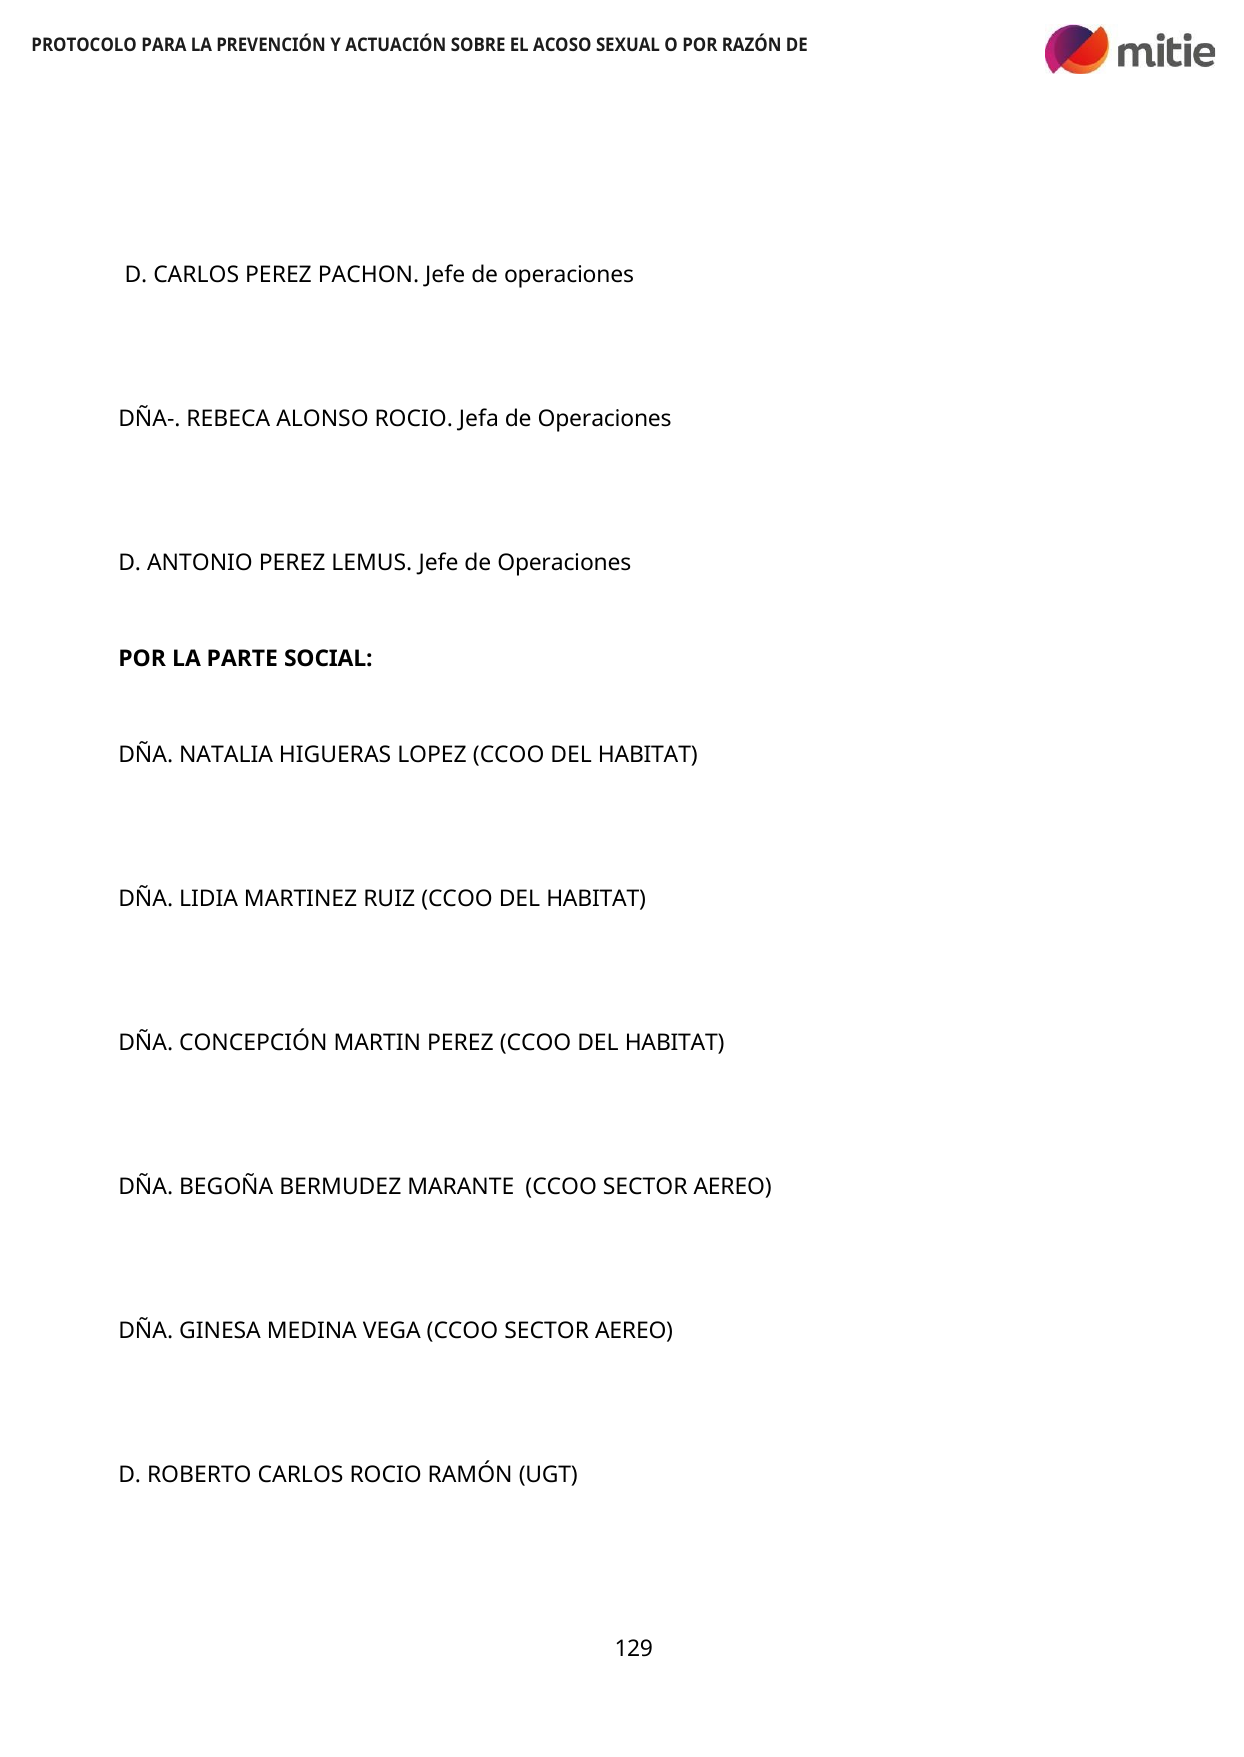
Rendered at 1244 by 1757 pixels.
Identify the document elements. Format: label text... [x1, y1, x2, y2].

text D. ANTONIO PEREZ LEMUS. Jefe de Operaciones [118, 546, 1155, 577]
subtitle POR LA PARTE SOCIAL: [118, 642, 1155, 673]
text DÑA. LIDIA MARTINEZ RUIZ (CCOO DEL HABITAT) [118, 882, 1155, 913]
text DÑA. GINESA MEDINA VEGA (CCOO SECTOR AEREO) [118, 1314, 1155, 1345]
text D. CARLOS PEREZ PACHON. Jefe de operaciones [124, 258, 1155, 289]
text DÑA. BEGOÑA BERMUDEZ MARANTE (CCOO SECTOR AEREO) [118, 1170, 1155, 1201]
text D. ROBERTO CARLOS ROCIO RAMÓN (UGT) [118, 1458, 1155, 1489]
text DÑA. NATALIA HIGUERAS LOPEZ (CCOO DEL HABITAT) [118, 738, 1155, 769]
text DÑA-. REBECA ALONSO ROCIO. Jefa de Operaciones [118, 402, 1155, 433]
text DÑA. CONCEPCIÓN MARTIN PEREZ (CCOO DEL HABITAT) [118, 1026, 1155, 1057]
